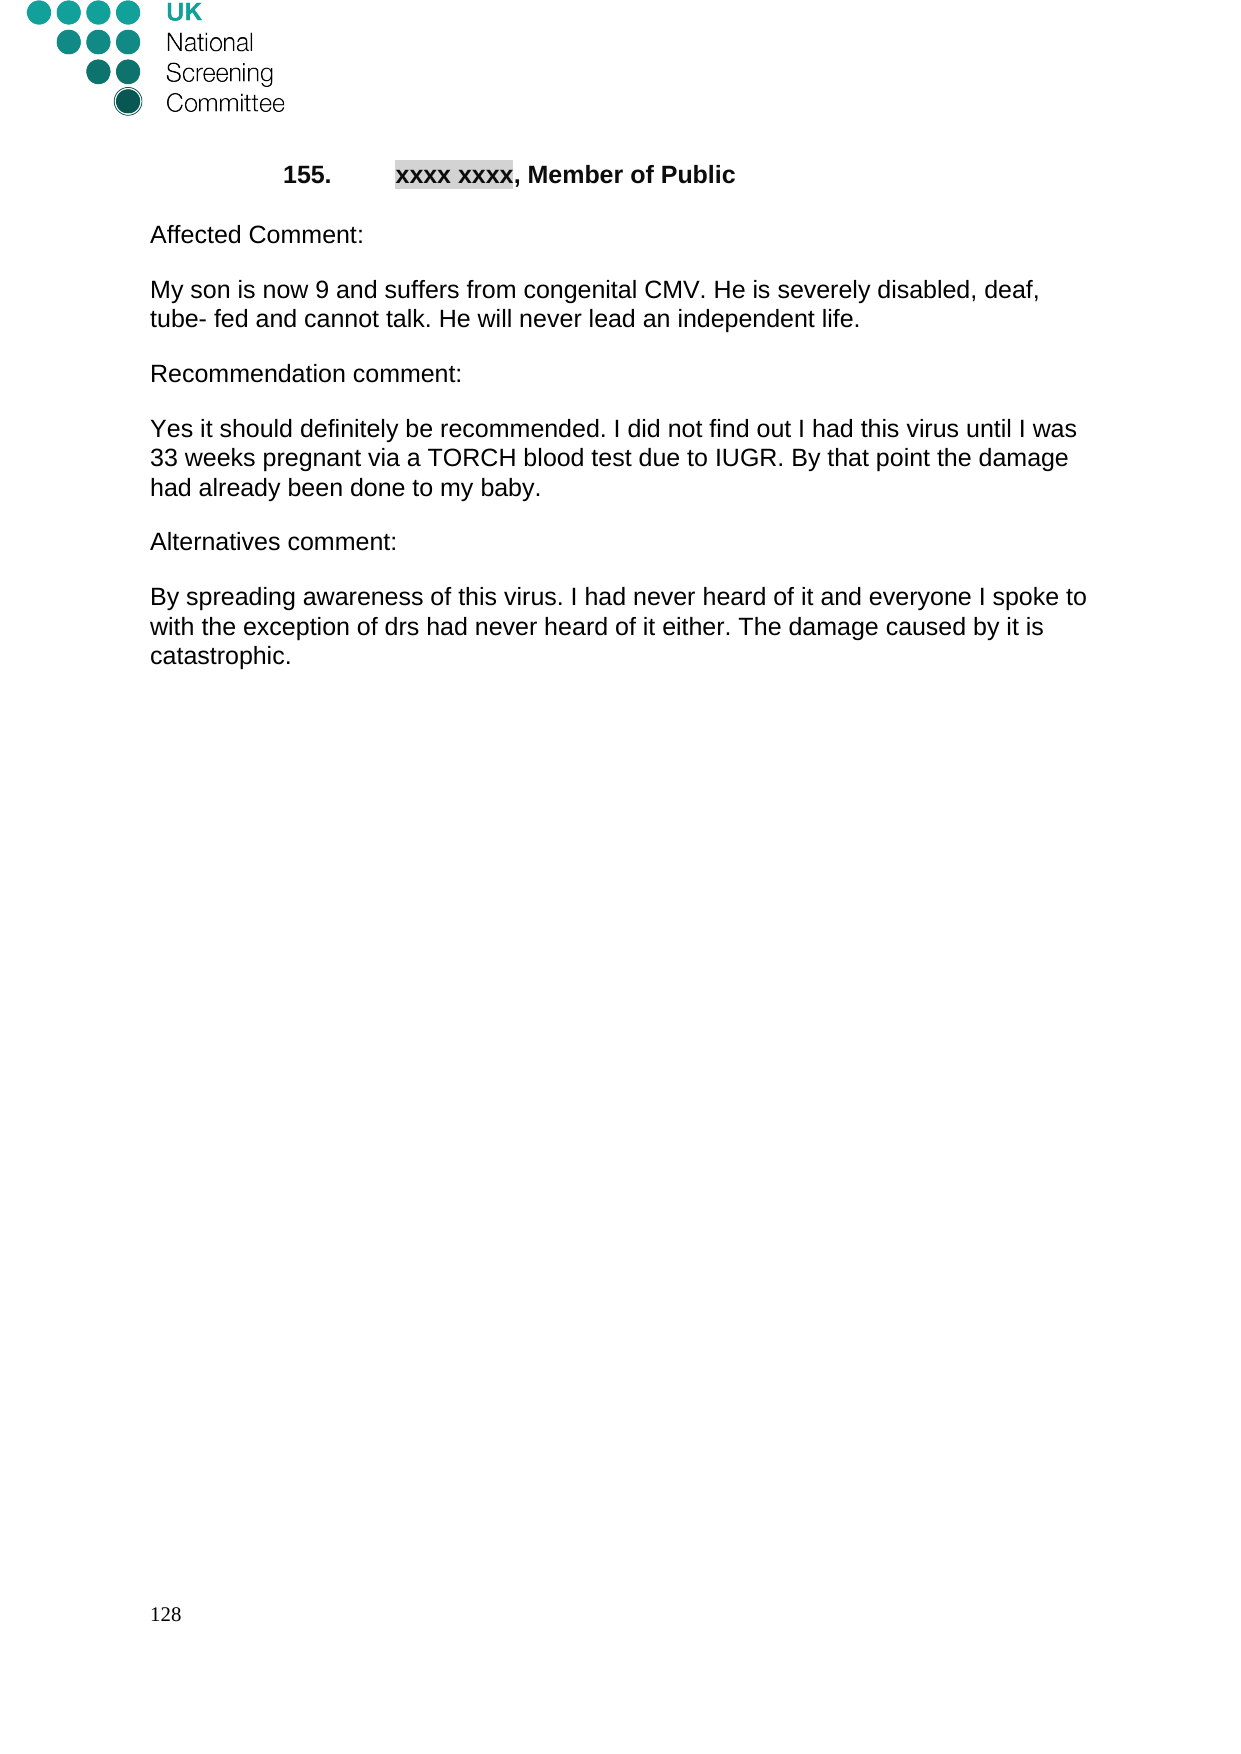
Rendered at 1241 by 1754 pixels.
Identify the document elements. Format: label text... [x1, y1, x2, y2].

text Yes it should definitely be recommended. I did not find out I had this virus until I was 33 weeks pregnant via a TORCH blood test due to IUGR. By that point the damage had already been done to my baby. [150, 414, 1090, 502]
text By spreading awareness of this virus. I had never heard of it and everyone I spoke to with the exception of drs had never heard of it either. The damage caused by it is catastrophic. [150, 582, 1090, 670]
text Alternatives comment: [150, 527, 1090, 556]
text My son is now 9 and suffers from congenital CMV. He is severely disabled, deaf, tube- fed and cannot talk. He will never lead an independent life. [150, 275, 1090, 333]
list xxxx xxxx, Member of Public [283, 150, 1090, 189]
text Recommendation comment: [150, 359, 1090, 388]
text Affected Comment: [150, 220, 1090, 249]
